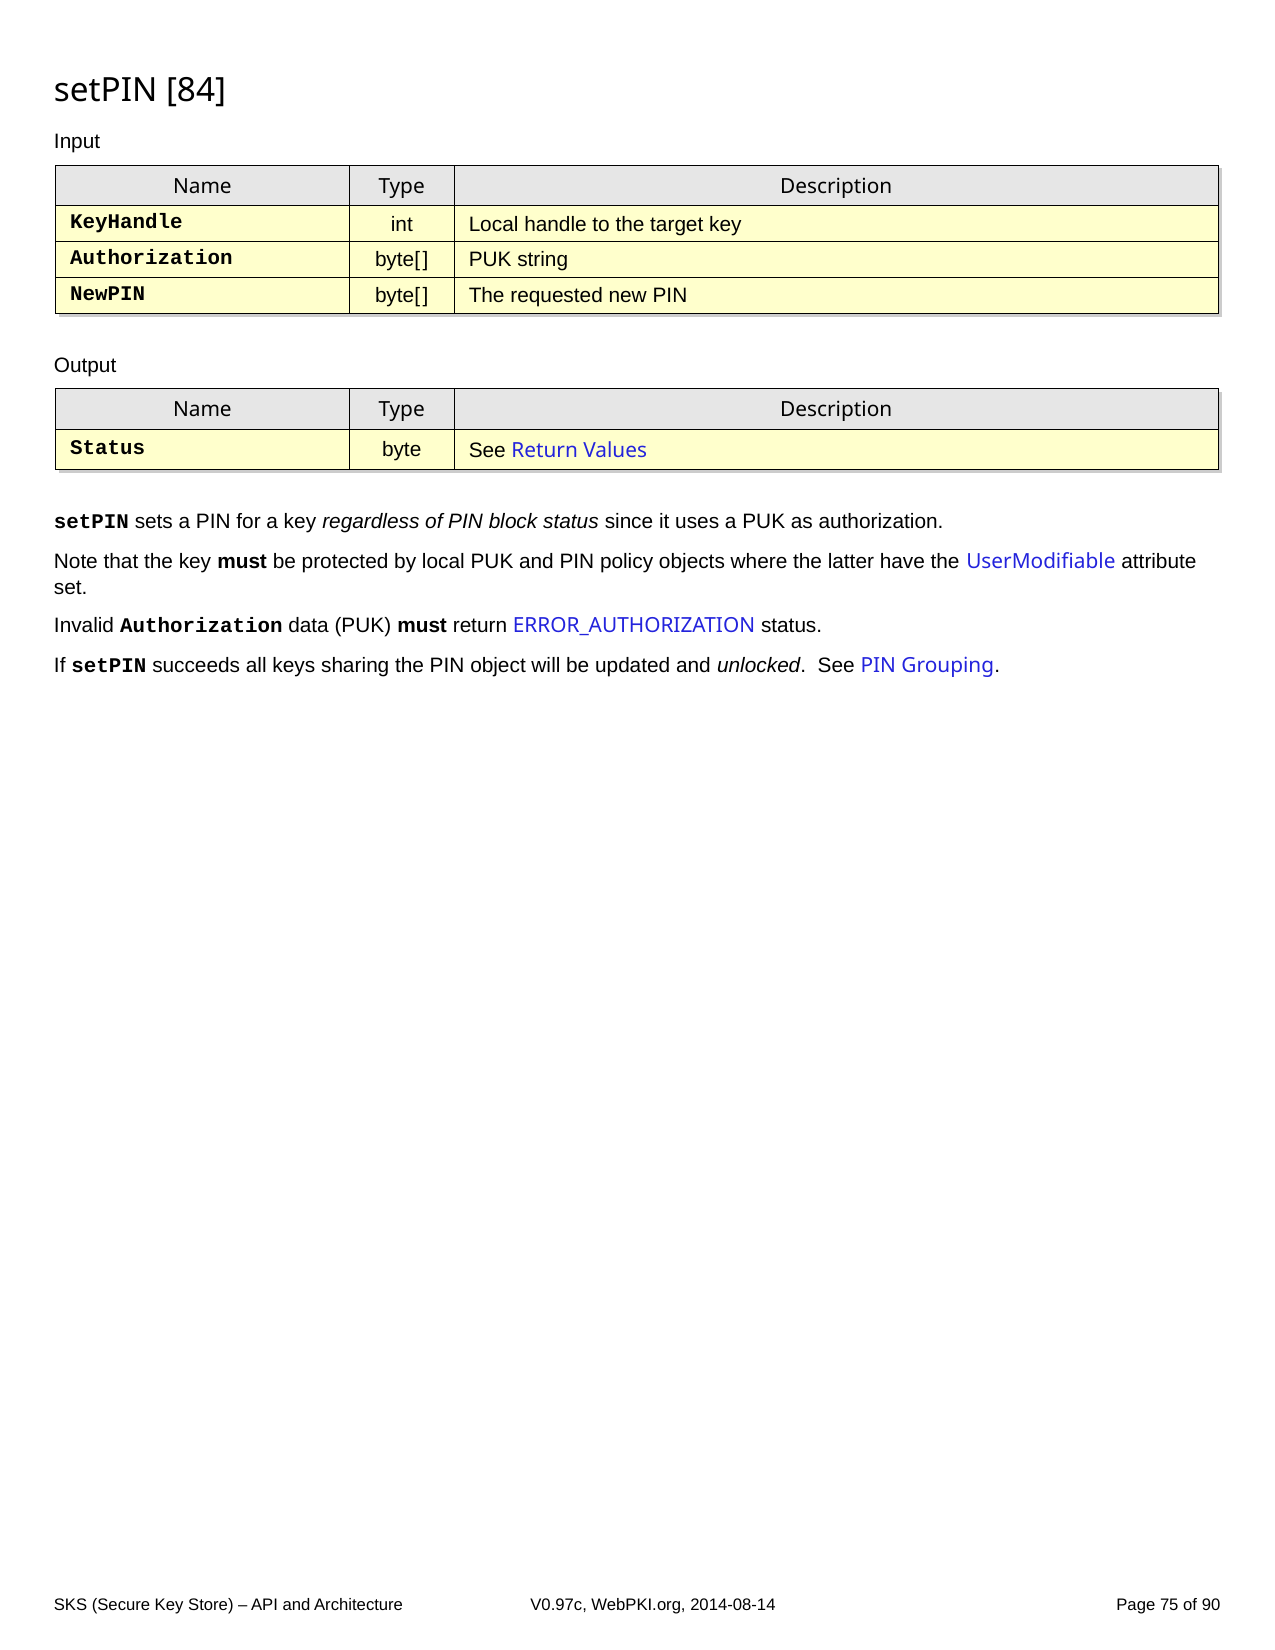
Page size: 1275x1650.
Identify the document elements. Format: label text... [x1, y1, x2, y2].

table_cell The requested new PIN [455, 278, 1218, 313]
table_cell See Return Values [455, 430, 1218, 469]
text Output [54, 352, 1221, 376]
table_cell byte⁮[ ] [350, 278, 454, 313]
table_cell NewPIN [56, 278, 349, 313]
table_cell Authorization [56, 242, 349, 277]
table_header Type [350, 389, 454, 429]
table_header Description [455, 166, 1218, 205]
table_header Name [56, 166, 349, 205]
text Invalid Authorization data (PUK) must return ERROR_AUTHORIZATION status. [54, 610, 1221, 639]
table_header Type [350, 166, 454, 205]
text Input [54, 129, 1221, 153]
text Note that the key must be protected by local PUK and PIN policy objects where the latter have the UserModifiable attribute set. [54, 546, 1221, 598]
table_cell Local handle to the target key [455, 206, 1218, 241]
text If setPIN succeeds all keys sharing the PIN object will be updated and unlocked. See PIN Grouping. [54, 651, 1221, 679]
table_cell byte [350, 430, 454, 469]
table_header Description [455, 389, 1218, 429]
table_cell KeyHandle [56, 206, 349, 241]
table_cell byte⁮[ ] [350, 242, 454, 277]
table_header Name [56, 389, 349, 429]
table_cell Status [56, 430, 349, 469]
table_cell int [350, 206, 454, 241]
table_cell PUK string [455, 242, 1218, 277]
text setPIN sets a PIN for a key regardless of PIN block status since it uses a PUK as authorization. [54, 508, 1221, 534]
subtitle setPIN [84] [54, 66, 1221, 111]
